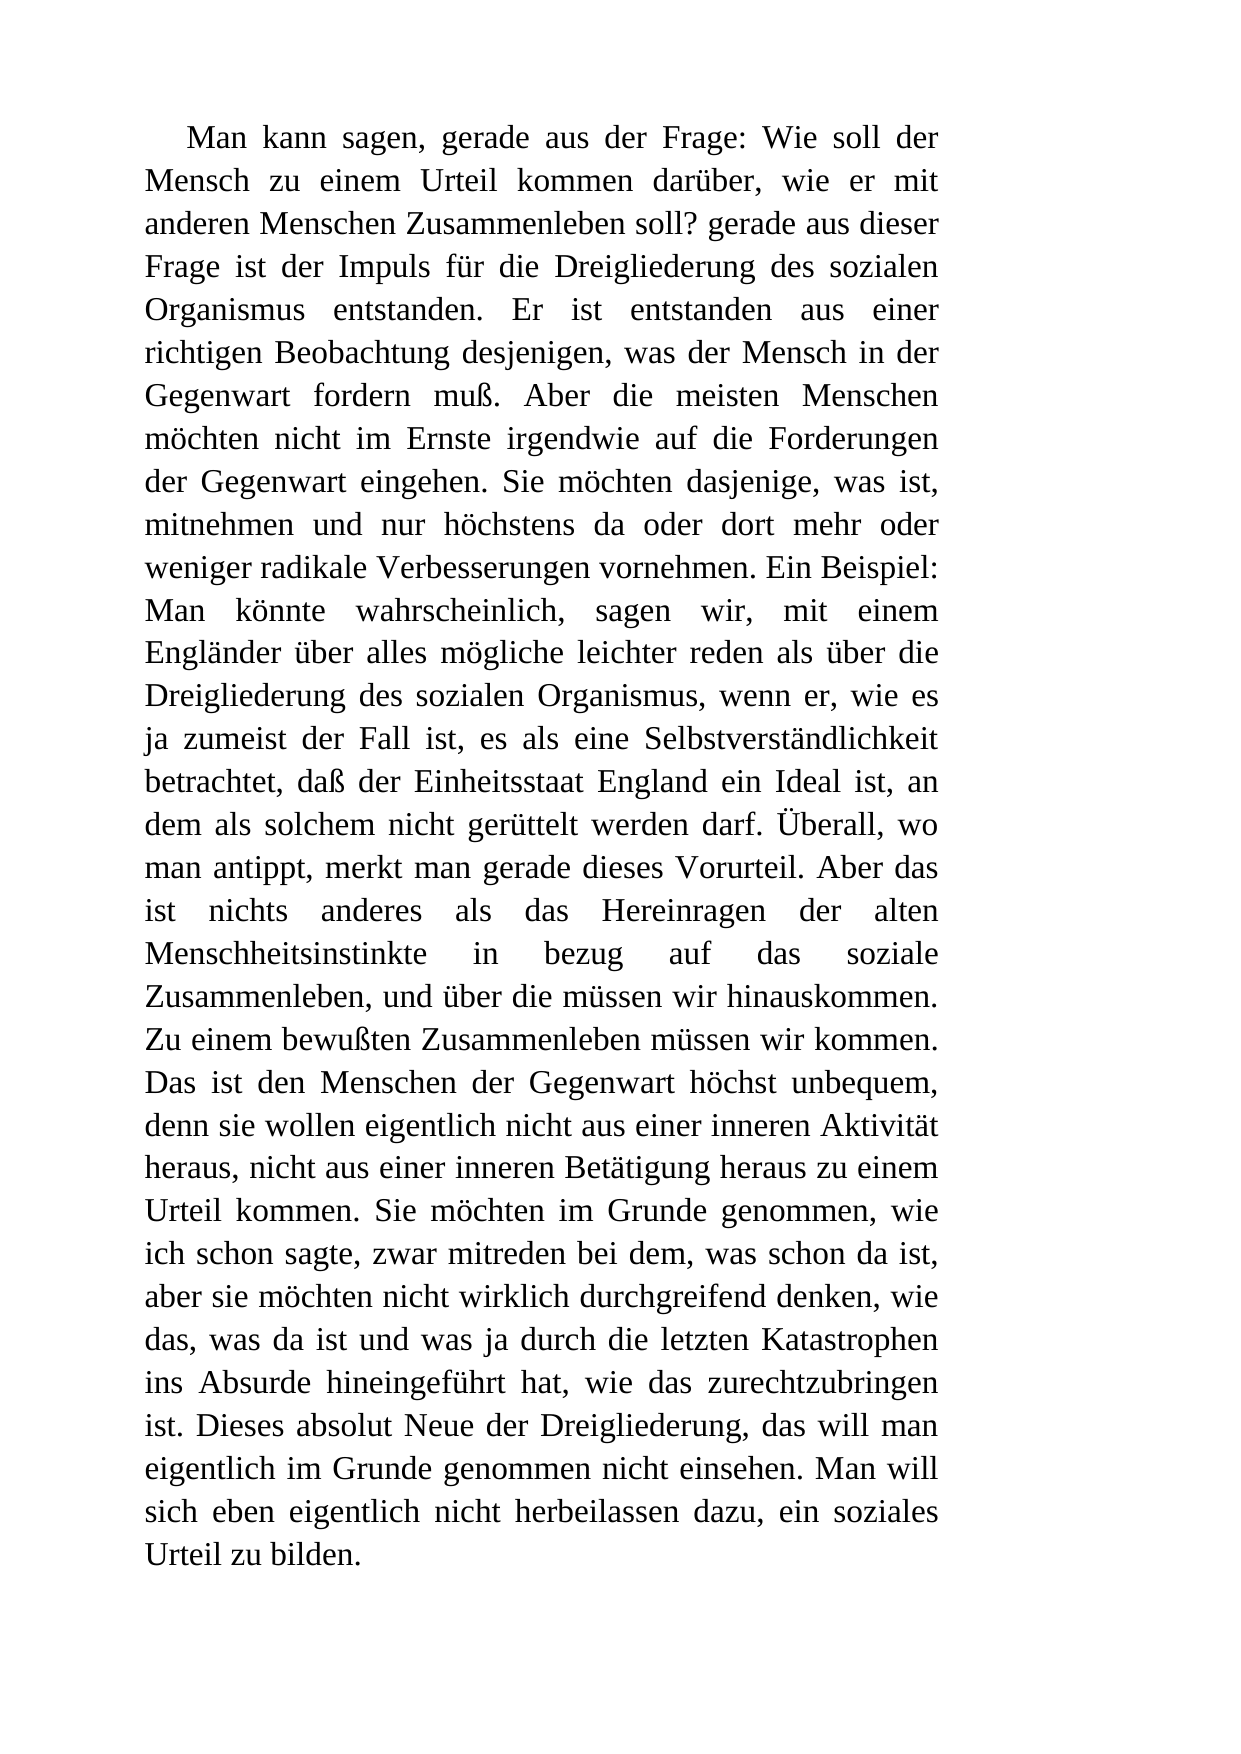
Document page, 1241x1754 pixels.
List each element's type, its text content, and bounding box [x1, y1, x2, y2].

text Man kann sagen, gerade aus der Frage: Wie soll der Mensch zu einem Urteil kommen darüber, wie er mit anderen Menschen Zusammenleben soll? gerade aus dieser Frage ist der Impuls für die Dreigliederung des sozialen Organismus entstanden. Er ist entstanden aus einer richtigen Beobachtung desjenigen, was der Mensch in der Gegenwart fordern muß. Aber die meisten Menschen möchten nicht im Ernste irgendwie auf die Forderungen der Gegenwart eingehen. Sie möchten dasjenige, was ist, mitnehmen und nur höchstens da oder dort mehr oder weniger radikale Verbesserungen vornehmen. Ein Beispiel: Man könnte wahrscheinlich, sagen wir, mit einem Engländer über alles mögliche leichter reden als über die Dreigliederung des sozialen Organismus, wenn er, wie es ja zumeist der Fall ist, es als eine Selbstverständlichkeit betrachtet, daß der Einheitsstaat England ein Ideal ist, an dem als solchem nicht gerüttelt werden darf. Überall, wo man antippt, merkt man gerade dieses Vorurteil. Aber das ist nichts anderes als das Hereinragen der alten Menschheitsinstinkte in bezug auf das soziale Zusammenleben, und über die müssen wir hinauskommen. Zu einem bewußten Zusammenleben müssen wir kommen. Das ist den Menschen der Gegenwart höchst unbequem, denn sie wollen eigentlich nicht aus einer inneren Aktivität heraus, nicht aus einer inneren Betätigung heraus zu einem Urteil kommen. Sie möchten im Grunde genommen, wie ich schon sagte, zwar mitreden bei dem, was schon da ist, aber sie möchten nicht wirklich durchgreifend denken, wie das, was da ist und was ja durch die letzten Katastrophen ins Absurde hineingeführt hat, wie das zurechtzubringen ist. Dieses absolut Neue der Dreigliederung, das will man eigentlich im Grunde genommen nicht einsehen. Man will sich eben eigentlich nicht herbeilassen dazu, ein soziales Urteil zu bilden. [144, 118, 939, 1572]
